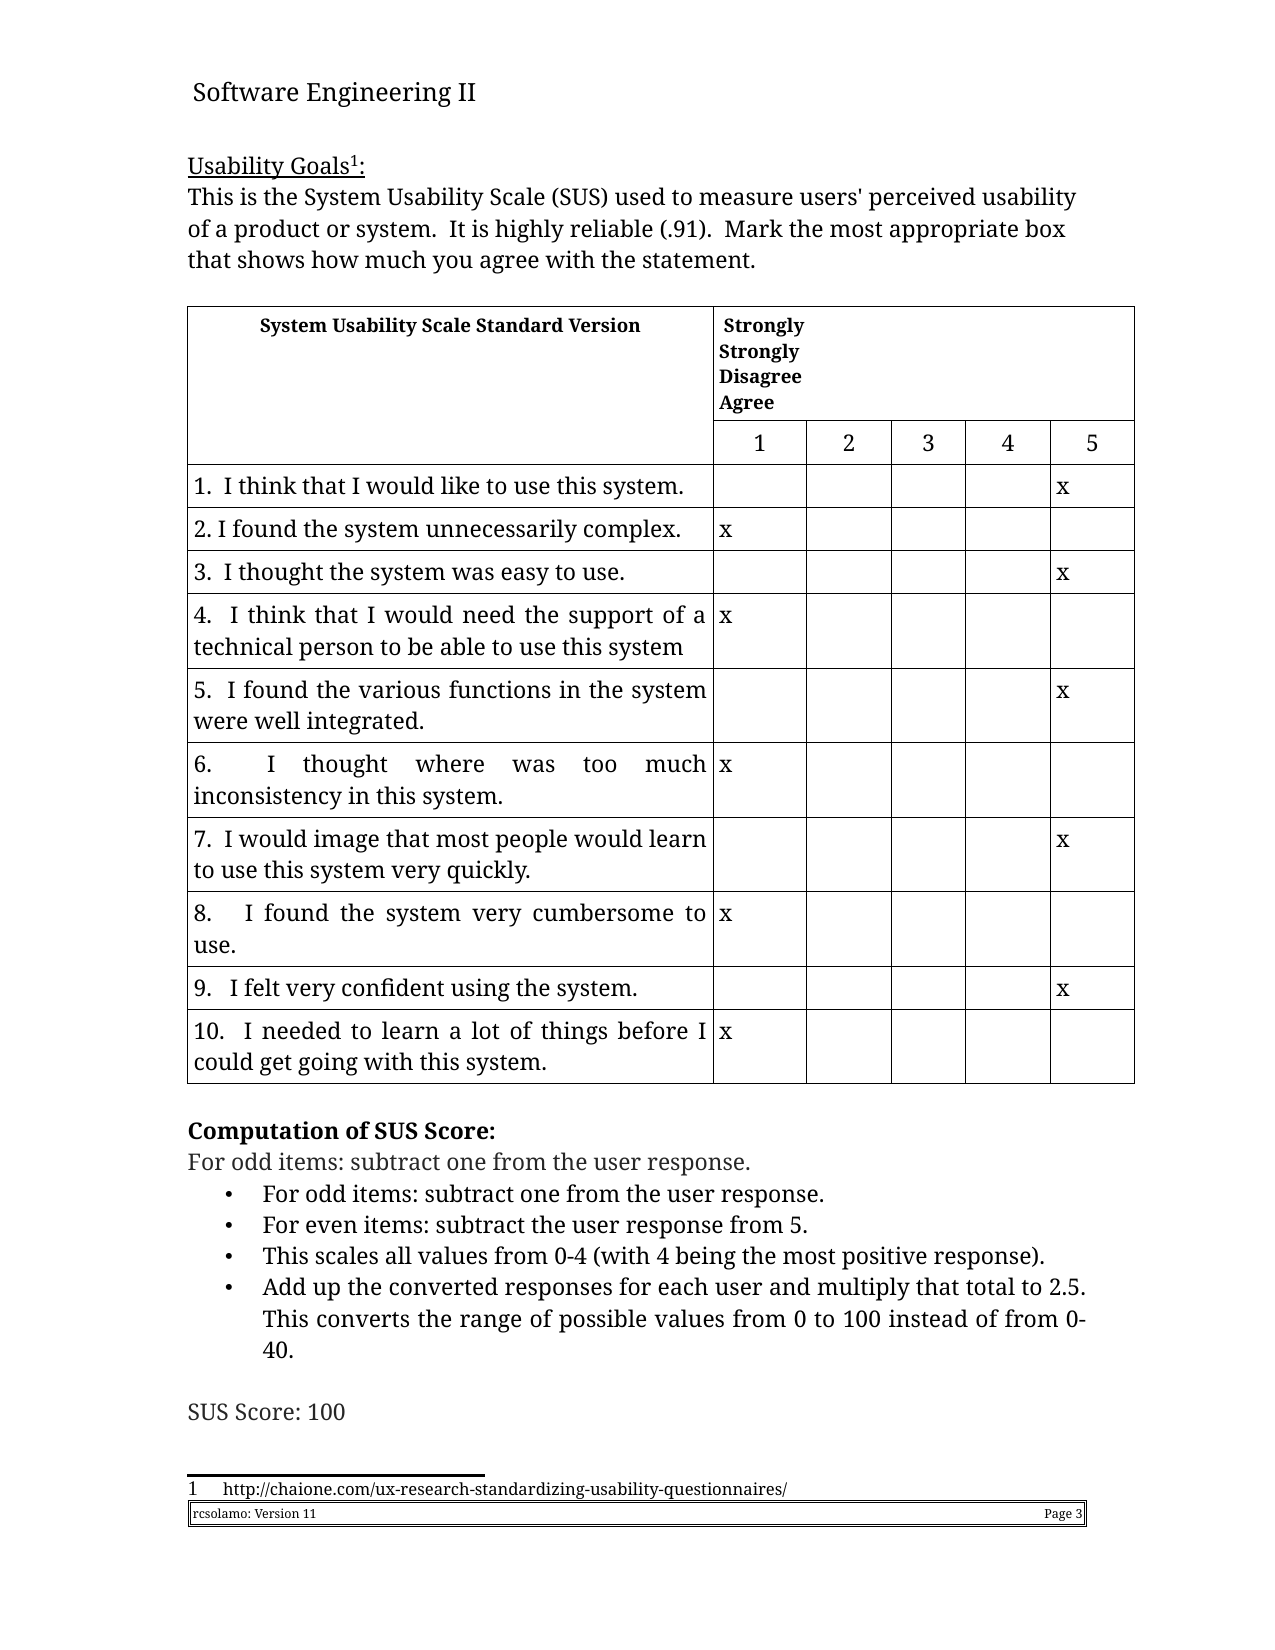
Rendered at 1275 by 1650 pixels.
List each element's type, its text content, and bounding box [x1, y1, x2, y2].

table_cell [807, 465, 891, 507]
table_cell [714, 818, 806, 891]
text Usability Goals: [187, 150, 1087, 181]
table_cell [807, 594, 891, 668]
table_cell [807, 669, 891, 742]
table_cell [892, 669, 965, 742]
table_cell [807, 551, 891, 593]
table_cell 5. I found the various functions in the system were well integrated. [188, 669, 713, 742]
table_cell 7. I would image that most people would learn to use this system very quickly. [188, 818, 713, 891]
table_cell [892, 508, 965, 550]
table_cell [892, 743, 965, 817]
list For odd items: subtract one from the user response. [225, 1178, 1087, 1209]
table_cell x [714, 892, 806, 966]
table_cell x [1051, 465, 1134, 507]
table_cell 3 [892, 421, 965, 463]
text Computation of SUS Score: [187, 1115, 1087, 1146]
text This is the System Usability Scale (SUS) used to measure users' perceived usability of a product or system. It is highly reliable (.91). Mark the most appropriate box that shows how much you agree with the statement. [187, 181, 1087, 275]
table_cell x [1051, 669, 1134, 742]
table_cell x [714, 508, 806, 550]
table_cell 2. I found the system unnecessarily complex. [188, 508, 713, 550]
table_cell 4. I think that I would need the support of a technical person to be able to use this system [188, 594, 713, 668]
table_cell [966, 1010, 1050, 1083]
table_cell [892, 892, 965, 966]
table_cell x [1051, 818, 1134, 891]
table_cell [1051, 743, 1134, 817]
table_cell 5 [1051, 421, 1134, 463]
table_cell [1051, 892, 1134, 966]
table_cell [807, 1010, 891, 1083]
table_cell [807, 818, 891, 891]
table_cell [966, 743, 1050, 817]
table_cell 8. I found the system very cumbersome to use. [188, 892, 713, 966]
table_cell 2 [807, 421, 891, 463]
table_cell [892, 551, 965, 593]
table_cell [1051, 1010, 1134, 1083]
table_cell [1051, 594, 1134, 668]
table_cell x [714, 594, 806, 668]
list For even items: subtract the user response from 5. [225, 1209, 1087, 1240]
table_cell x [1051, 551, 1134, 593]
table_cell [714, 669, 806, 742]
table_cell [892, 465, 965, 507]
text For odd items: subtract one from the user response. [187, 1146, 1087, 1178]
table_cell [1051, 508, 1134, 550]
table_cell [892, 818, 965, 891]
table_cell [966, 594, 1050, 668]
table_cell 4 [966, 421, 1050, 463]
table_cell [714, 967, 806, 1009]
table_cell x [714, 1010, 806, 1083]
table_cell [807, 967, 891, 1009]
table_cell [892, 594, 965, 668]
table_cell [966, 967, 1050, 1009]
table_cell [966, 508, 1050, 550]
table_header Strongly Strongly Disagree Agree [714, 307, 1134, 420]
table_cell 10. I needed to learn a lot of things before I could get going with this system. [188, 1010, 713, 1083]
text http://chaione.com/ux-research-standardizing-usability-questionnaires/ [187, 1476, 1087, 1500]
table_cell [714, 465, 806, 507]
table_cell [966, 892, 1050, 966]
table_cell [714, 551, 806, 593]
table_cell [807, 892, 891, 966]
table_cell [966, 669, 1050, 742]
table_cell x [1051, 967, 1134, 1009]
table_header System Usability Scale Standard Version [188, 307, 713, 463]
text SUS Score: 100 [187, 1396, 1087, 1428]
table_cell 9. I felt very confident using the system. [188, 967, 713, 1009]
table_cell 6. I thought where was too much inconsistency in this system. [188, 743, 713, 817]
table_cell [892, 1010, 965, 1083]
table_cell 3. I thought the system was easy to use. [188, 551, 713, 593]
table_cell [807, 508, 891, 550]
table_cell x [714, 743, 806, 817]
table_cell 1. I think that I would like to use this system. [188, 465, 713, 507]
table_cell [892, 967, 965, 1009]
table_cell 1 [714, 421, 806, 463]
table_cell [966, 818, 1050, 891]
list Add up the converted responses for each user and multiply that total to 2.5. This converts the range of possible values from 0 to 100 instead of from 0-40. [225, 1271, 1087, 1365]
table_cell [807, 743, 891, 817]
list This scales all values from 0-4 (with 4 being the most positive response). [225, 1240, 1087, 1271]
table_cell [966, 551, 1050, 593]
table_cell [966, 465, 1050, 507]
